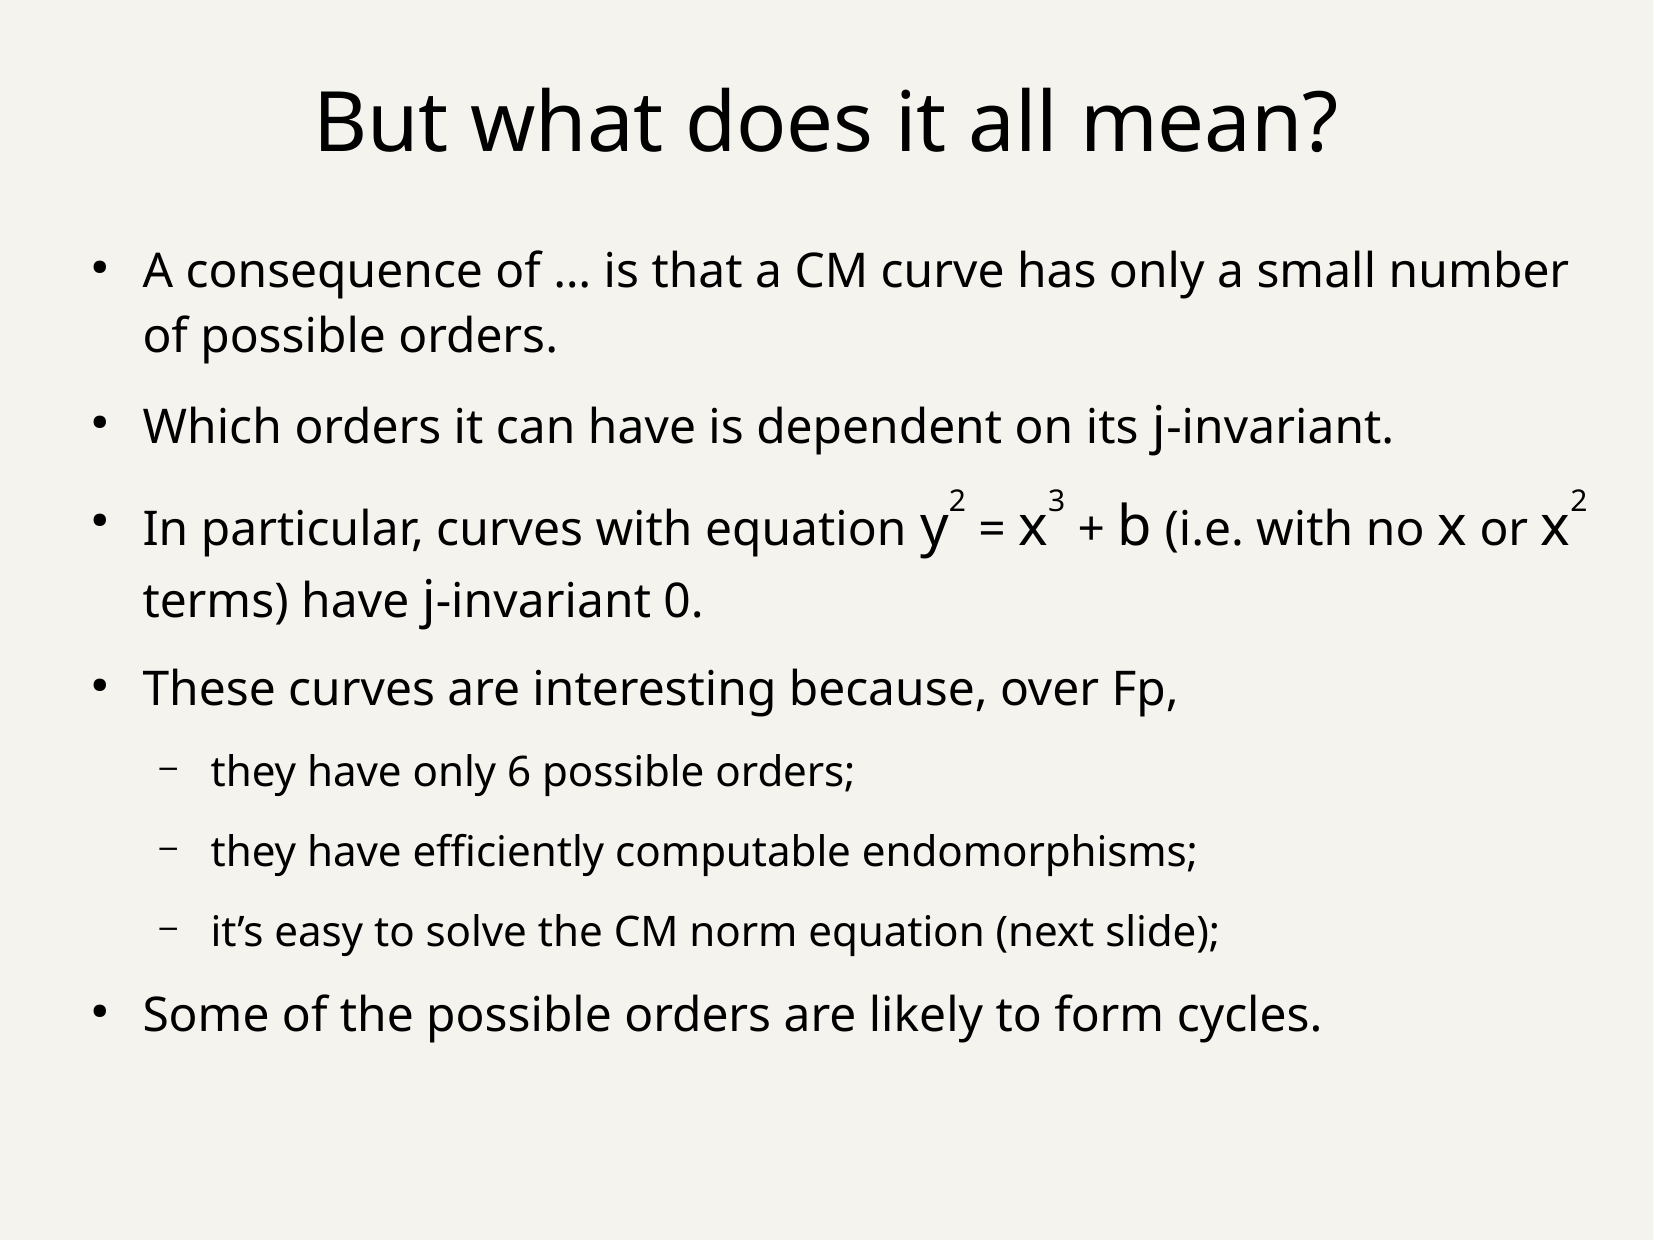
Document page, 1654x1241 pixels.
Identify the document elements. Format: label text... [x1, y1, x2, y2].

list A consequence of … is that a CM curve has only a small number of possible orders. Which orders it can have is dependent on its j-invariant. In particular, curves with equation y2 = x3 + b (i.e. with no x or x2 terms) have j-invariant 0. These curves are interesting because, over Fp, they have only 6 possible orders; they have efficiently computable endomorphisms; it’s easy to solve the CM norm equation (next slide); Some of the possible orders are likely to form cycles. [74, 236, 1595, 1057]
title But what does it all mean? [82, 49, 1571, 189]
